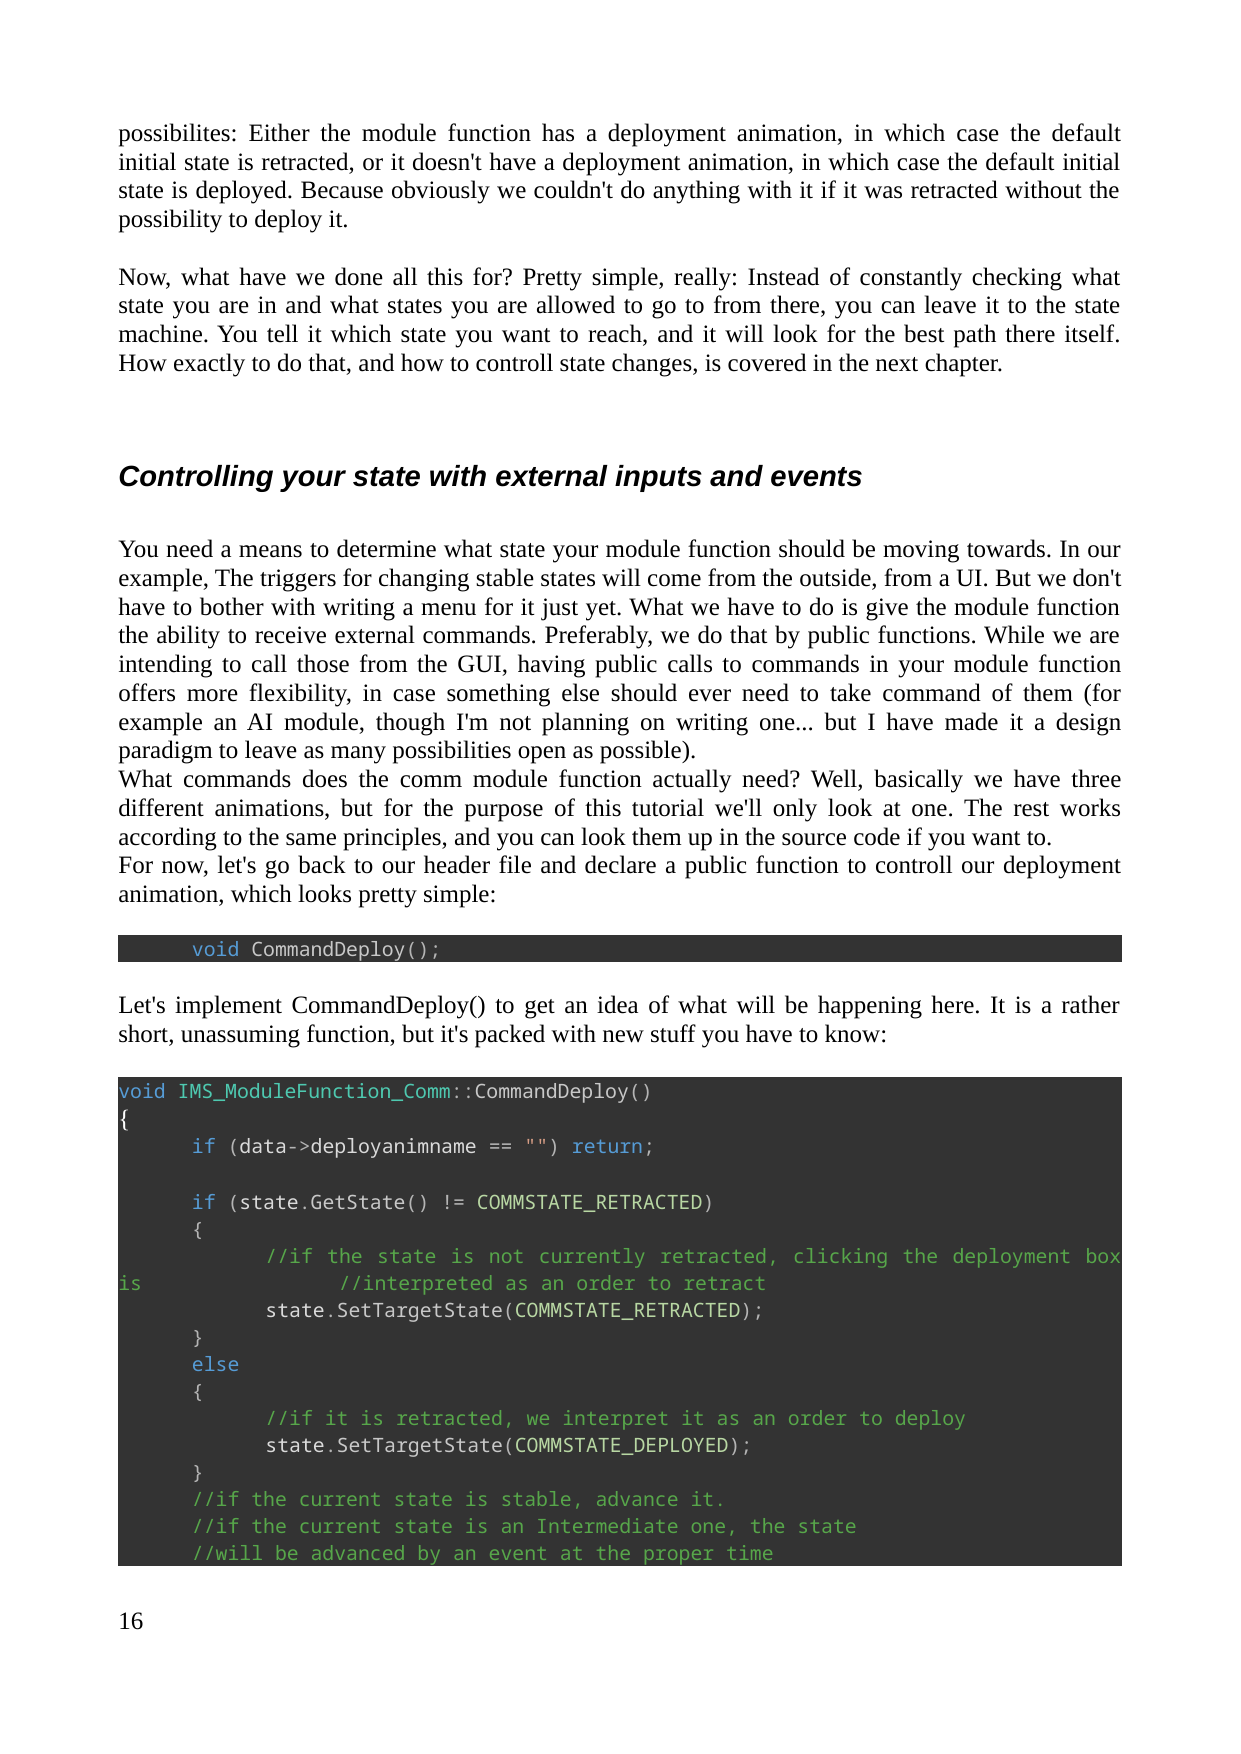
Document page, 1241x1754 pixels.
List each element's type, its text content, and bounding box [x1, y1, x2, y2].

text { [118, 1377, 1122, 1404]
text if (data->deployanimname == "") return; [118, 1133, 1122, 1159]
text Now, what have we done all this for? Pretty simple, really: Instead of constantly checking what state you are in and what states you are allowed to go to from there, you can leave it to the state machine. You tell it which state you want to reach, and it will look for the best path there itself. How exactly to do that, and how to controll state changes, is covered in the next chapter. [118, 262, 1122, 377]
text { [118, 1215, 1122, 1242]
text For now, let's go back to our header file and declare a public function to controll our deployment animation, which looks pretty simple: [118, 850, 1122, 908]
text //if the state is not currently retracted, clicking the deployment box is //interpreted as an order to retract [118, 1242, 1122, 1296]
text possibilites: Either the module function has a deployment animation, in which case the default initial state is retracted, or it doesn't have a deployment animation, in which case the default initial state is deployed. Because obviously we couldn't do anything with it if it was retracted without the possibility to deploy it. [118, 118, 1122, 233]
text void CommandDeploy(); [118, 935, 1122, 962]
text What commands does the comm module function actually need? Well, basically we have three different animations, but for the purpose of this tutorial we'll only look at one. The rest works according to the same principles, and you can look them up in the source code if you want to. [118, 764, 1122, 850]
text state.SetTargetState(COMMSTATE_DEPLOYED); [118, 1431, 1122, 1458]
subtitle Controlling your state with external inputs and events [118, 459, 1122, 493]
text Let's implement CommandDeploy() to get an idea of what will be happening here. It is a rather short, unassuming function, but it's packed with new stuff you have to know: [118, 991, 1122, 1048]
text void IMS_ModuleFunction_Comm::CommandDeploy() [118, 1077, 1122, 1104]
text //if it is retracted, we interpret it as an order to deploy [118, 1404, 1122, 1431]
text } [118, 1458, 1122, 1485]
text else [118, 1350, 1122, 1377]
text //if the current state is an Intermediate one, the state [118, 1512, 1122, 1539]
text if (state.GetState() != COMMSTATE_RETRACTED) [118, 1188, 1122, 1215]
text { [118, 1104, 1122, 1133]
text You need a means to determine what state your module function should be moving towards. In our example, The triggers for changing stable states will come from the outside, from a UI. But we don't have to bother with writing a menu for it just yet. What we have to do is give the module function the ability to receive external commands. Preferably, we do that by public functions. While we are intending to call those from the GUI, having public calls to commands in your module function offers more flexibility, in case something else should ever need to take command of them (for example an AI module, though I'm not planning on writing one... but I have made it a design paradigm to leave as many possibilities open as possible). [118, 534, 1122, 764]
text state.SetTargetState(COMMSTATE_RETRACTED); [118, 1296, 1122, 1323]
text //if the current state is stable, advance it. [118, 1485, 1122, 1512]
text //will be advanced by an event at the proper time [118, 1539, 1122, 1566]
text } [118, 1323, 1122, 1350]
